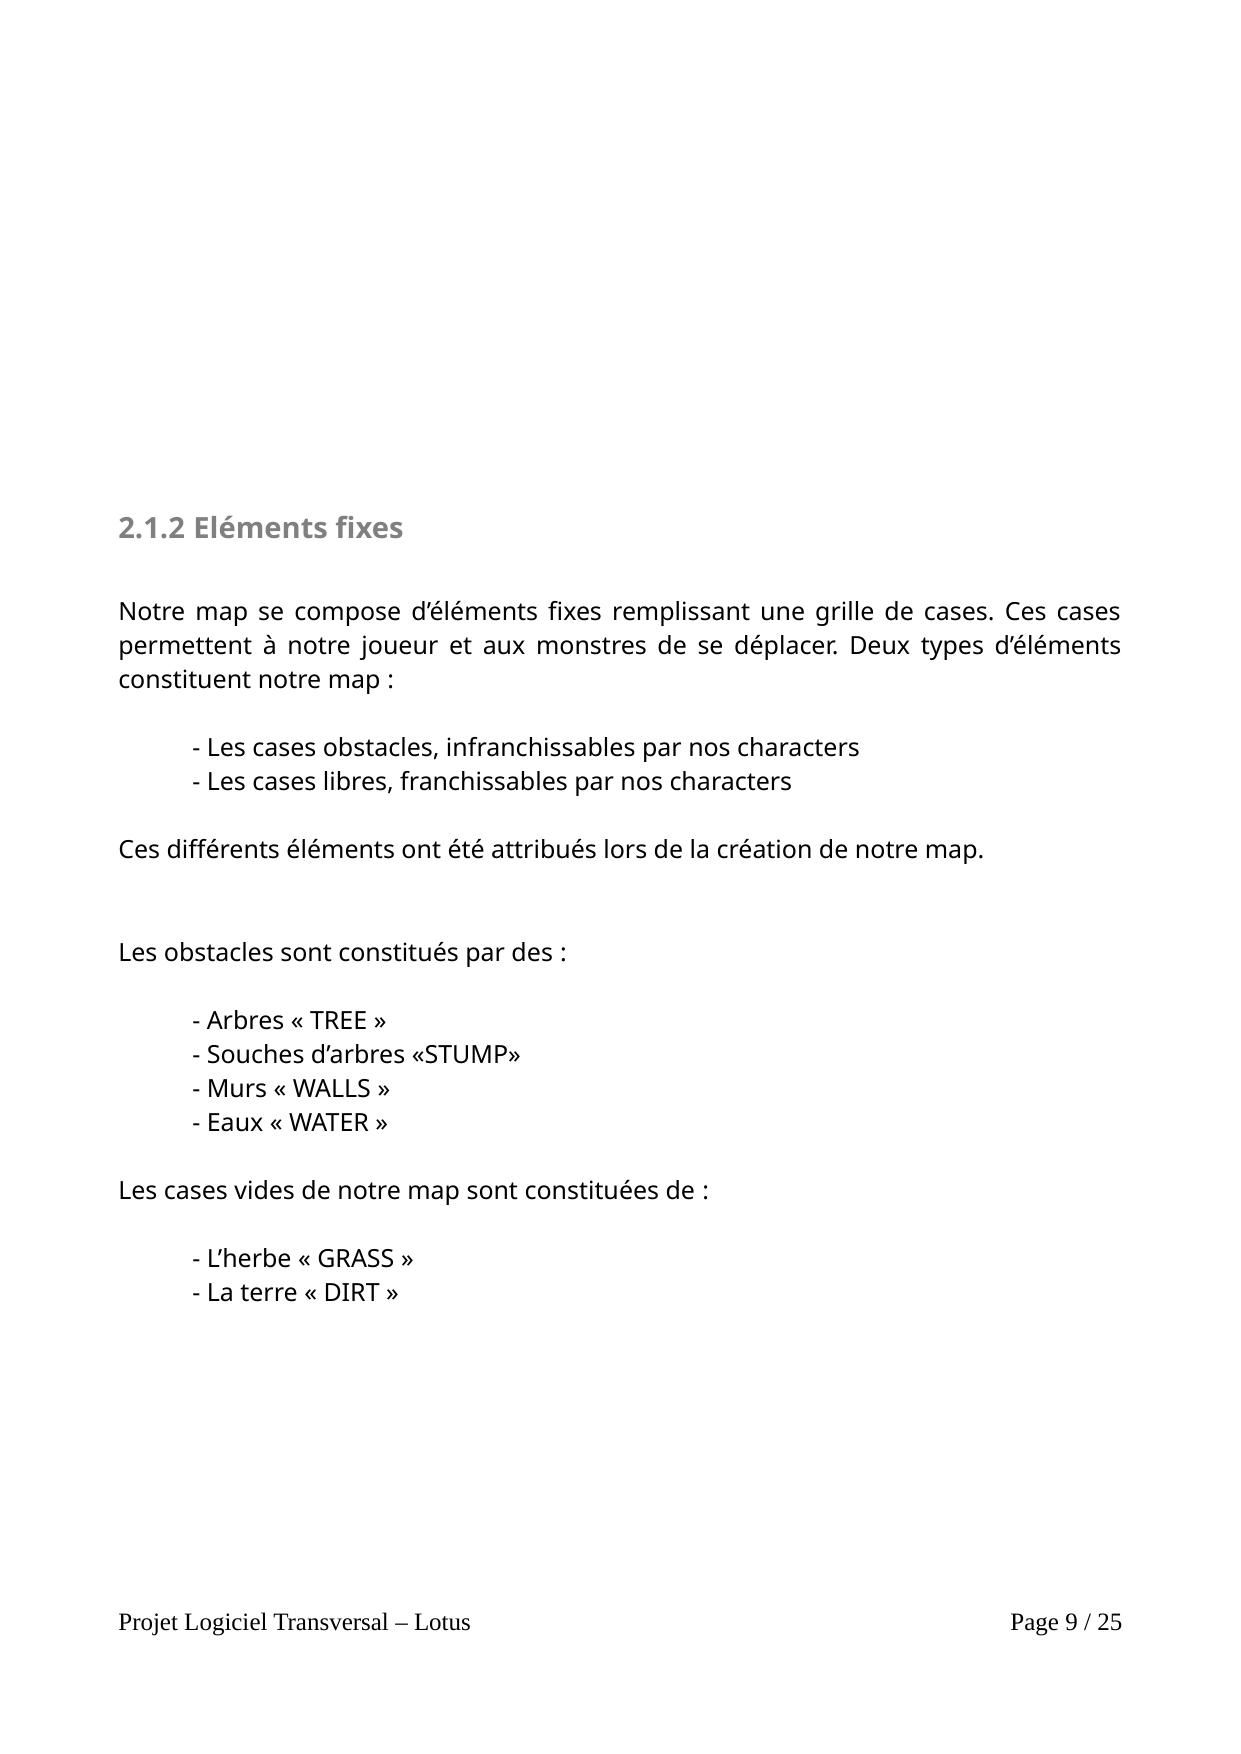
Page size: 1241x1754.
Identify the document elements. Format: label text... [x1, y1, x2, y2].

text Les obstacles sont constitués par des : [118, 934, 1122, 968]
text - Murs « WALLS » [118, 1071, 1122, 1104]
text Notre map se compose d’éléments fixes remplissant une grille de cases. Ces cases permettent à notre joueur et aux monstres de se déplacer. Deux types d’éléments constituent notre map : [118, 594, 1122, 696]
text - Arbres « TREE » [118, 1002, 1122, 1036]
text - L’herbe « GRASS » [118, 1241, 1122, 1275]
text - Les cases libres, franchissables par nos characters [118, 764, 1122, 798]
text - Les cases obstacles, infranchissables par nos characters [118, 730, 1122, 764]
text Les cases vides de notre map sont constituées de : [118, 1173, 1122, 1207]
text - Souches d’arbres «STUMP» [118, 1036, 1122, 1071]
text - Eaux « WATER » [118, 1104, 1122, 1139]
text Ces différents éléments ont été attribués lors de la création de notre map. [118, 832, 1122, 866]
text - La terre « DIRT » [118, 1275, 1122, 1309]
subtitle Eléments fixes [118, 507, 1122, 547]
